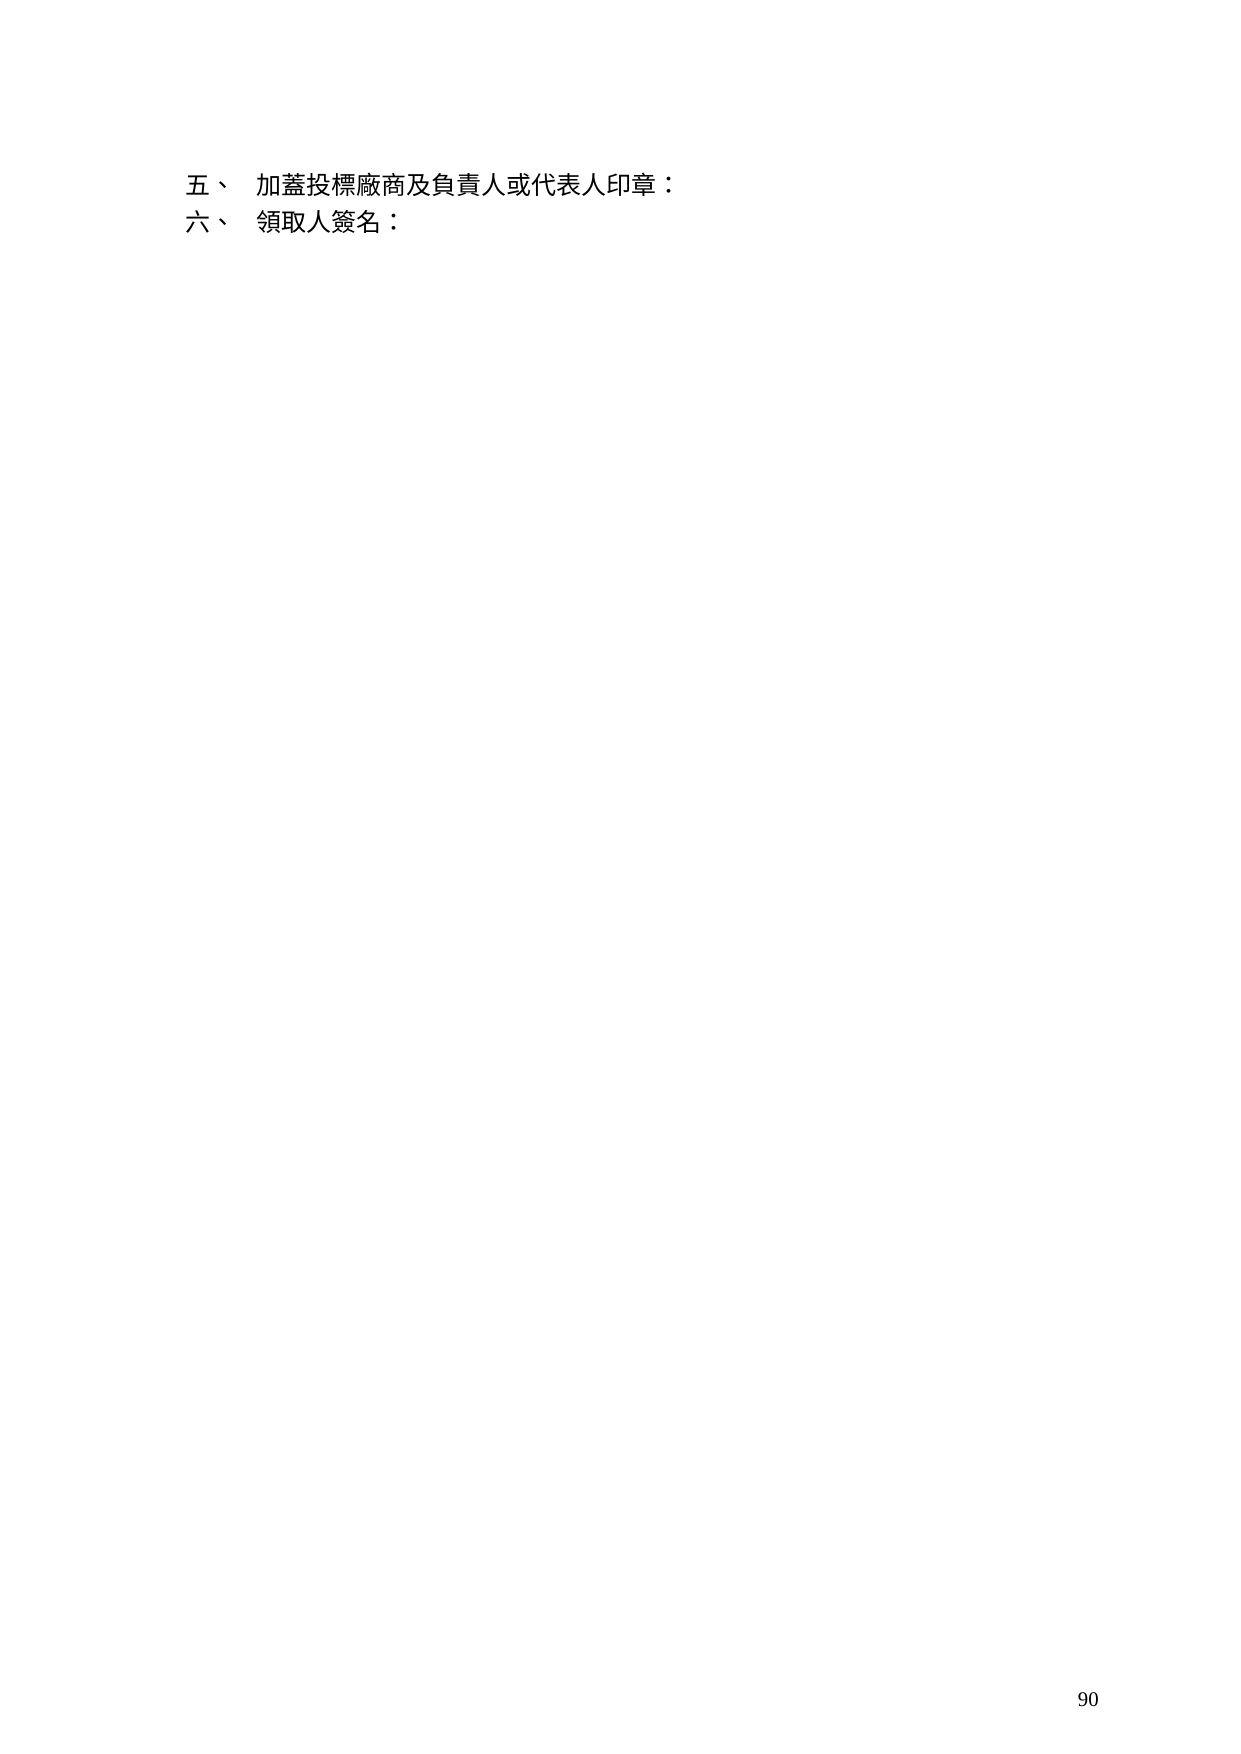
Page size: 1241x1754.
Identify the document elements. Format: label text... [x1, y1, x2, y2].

subtitle 領取人簽名： [185, 202, 1092, 239]
subtitle 加蓋投標廠商及負責人或代表人印章： [185, 164, 1092, 202]
